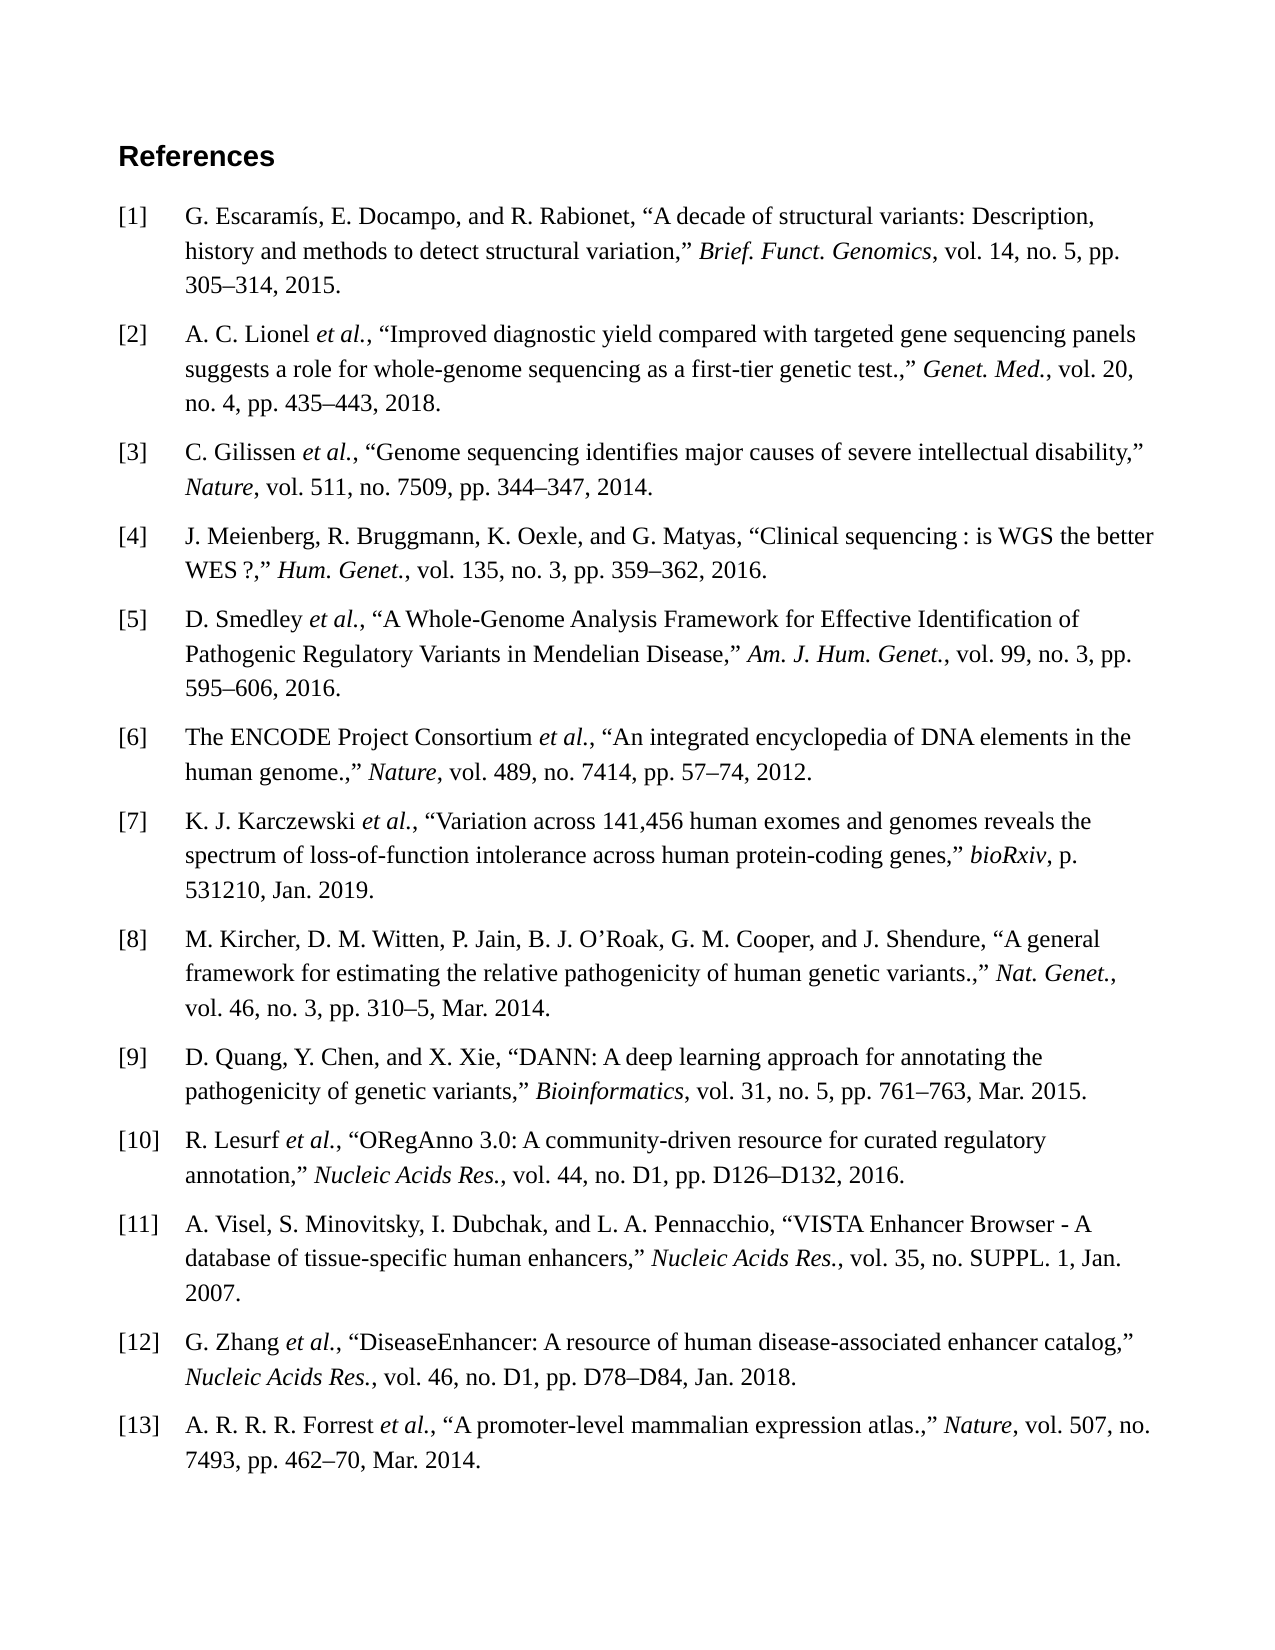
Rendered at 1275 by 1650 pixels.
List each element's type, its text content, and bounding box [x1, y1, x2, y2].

text [12] G. Zhang et al., “DiseaseEnhancer: A resource of human disease-associated enhancer catalog,” Nucleic Acids Res., vol. 46, no. D1, pp. D78–D84, Jan. 2018. [118, 1327, 1157, 1390]
text [10] R. Lesurf et al., “ORegAnno 3.0: A community-driven resource for curated regulatory annotation,” Nucleic Acids Res., vol. 44, no. D1, pp. D126–D132, 2016. [118, 1126, 1157, 1189]
text [7] K. J. Karczewski et al., “Variation across 141,456 human exomes and genomes reveals the spectrum of loss-of-function intolerance across human protein-coding genes,” bioRxiv, p. 531210, Jan. 2019. [118, 806, 1157, 904]
text [1] G. Escaramís, E. Docampo, and R. Rabionet, “A decade of structural variants: Description, history and methods to detect structural variation,” Brief. Funct. Genomics, vol. 14, no. 5, pp. 305–314, 2015. [118, 201, 1157, 299]
subtitle References [118, 139, 1157, 172]
text [2] A. C. Lionel et al., “Improved diagnostic yield compared with targeted gene sequencing panels suggests a role for whole-genome sequencing as a first-tier genetic test.,” Genet. Med., vol. 20, no. 4, pp. 435–443, 2018. [118, 319, 1157, 417]
text [8] M. Kircher, D. M. Witten, P. Jain, B. J. O’Roak, G. M. Cooper, and J. Shendure, “A general framework for estimating the relative pathogenicity of human genetic variants.,” Nat. Genet., vol. 46, no. 3, pp. 310–5, Mar. 2014. [118, 924, 1157, 1022]
text [9] D. Quang, Y. Chen, and X. Xie, “DANN: A deep learning approach for annotating the pathogenicity of genetic variants,” Bioinformatics, vol. 31, no. 5, pp. 761–763, Mar. 2015. [118, 1042, 1157, 1105]
text [11] A. Visel, S. Minovitsky, I. Dubchak, and L. A. Pennacchio, “VISTA Enhancer Browser - A database of tissue-specific human enhancers,” Nucleic Acids Res., vol. 35, no. SUPPL. 1, Jan. 2007. [118, 1209, 1157, 1307]
text [3] C. Gilissen et al., “Genome sequencing identifies major causes of severe intellectual disability,” Nature, vol. 511, no. 7509, pp. 344–347, 2014. [118, 437, 1157, 501]
text [5] D. Smedley et al., “A Whole-Genome Analysis Framework for Effective Identification of Pathogenic Regulatory Variants in Mendelian Disease,” Am. J. Hum. Genet., vol. 99, no. 3, pp. 595–606, 2016. [118, 604, 1157, 702]
text [6] The ENCODE Project Consortium et al., “An integrated encyclopedia of DNA elements in the human genome.,” Nature, vol. 489, no. 7414, pp. 57–74, 2012. [118, 722, 1157, 786]
text [4] J. Meienberg, R. Bruggmann, K. Oexle, and G. Matyas, “Clinical sequencing : is WGS the better WES ?,” Hum. Genet., vol. 135, no. 3, pp. 359–362, 2016. [118, 521, 1157, 584]
text [13] A. R. R. R. Forrest et al., “A promoter-level mammalian expression atlas.,” Nature, vol. 507, no. 7493, pp. 462–70, Mar. 2014. [118, 1411, 1157, 1474]
